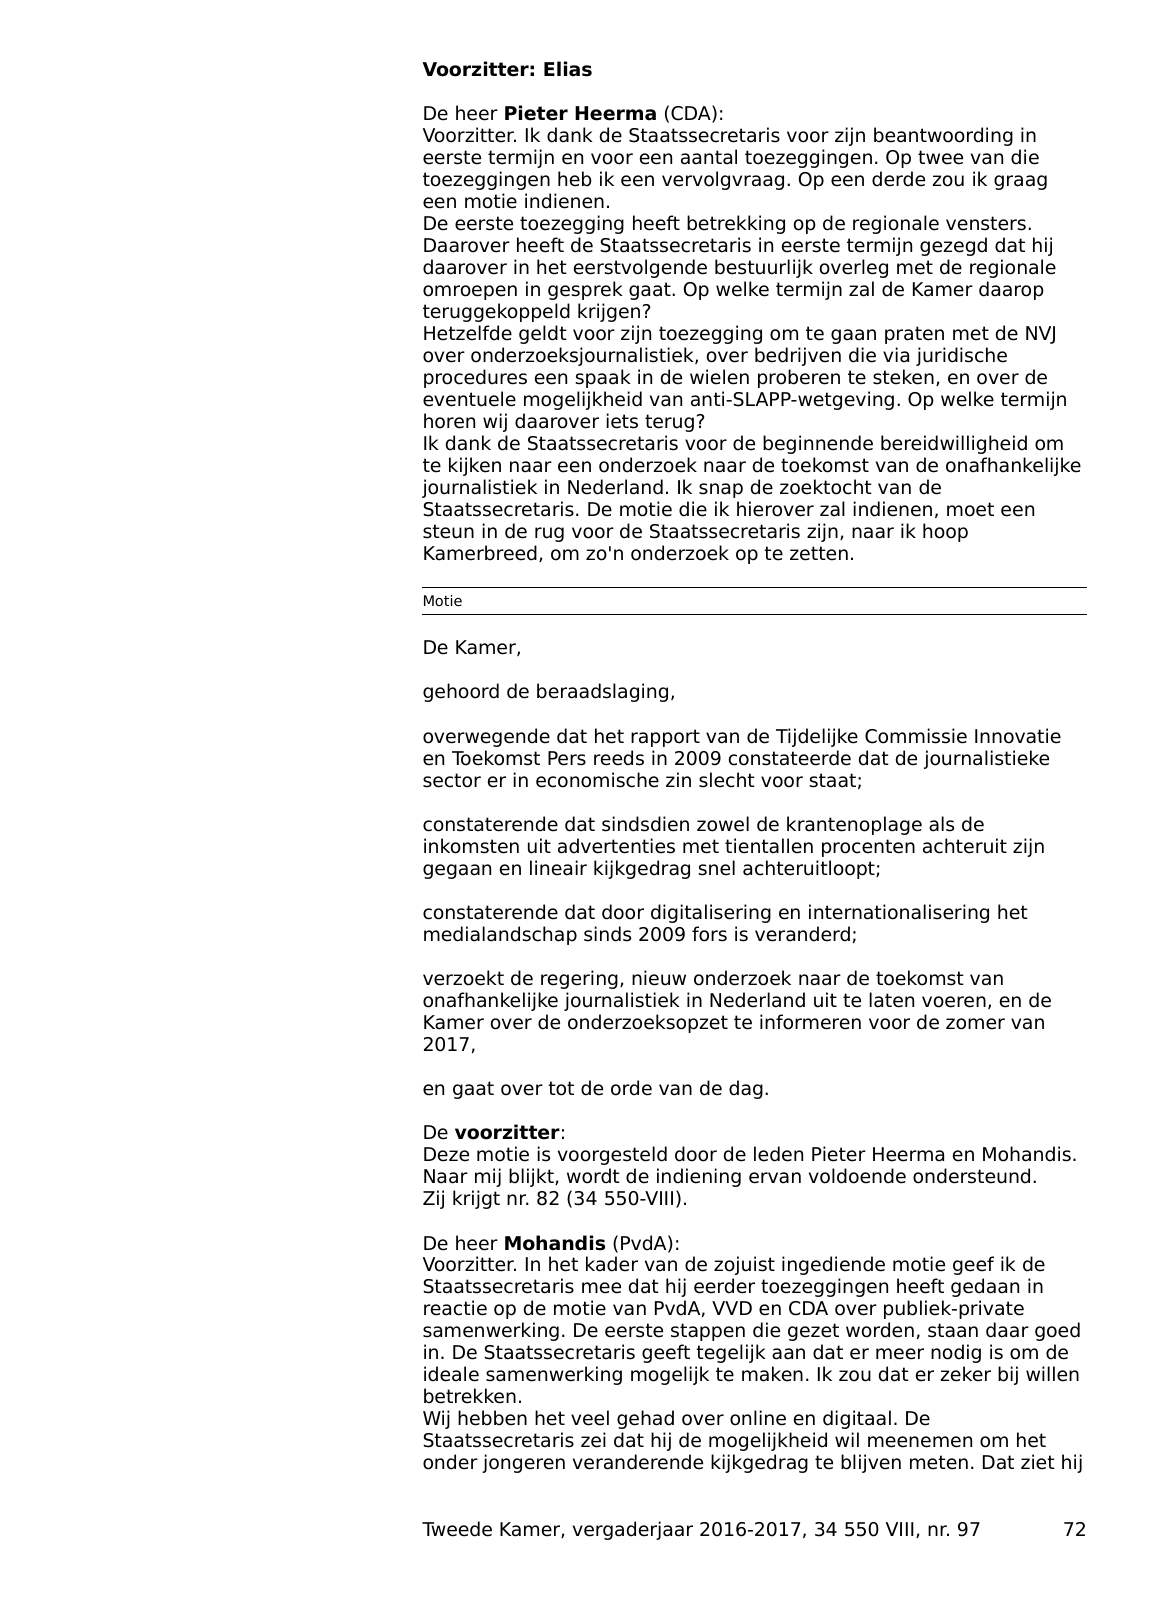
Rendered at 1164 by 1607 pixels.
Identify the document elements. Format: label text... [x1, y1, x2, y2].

text constaterende dat door digitalisering en internationalisering het medialandschap sinds 2009 fors is veranderd; [422, 902, 1087, 946]
text Voorzitter. In het kader van de zojuist ingediende motie geef ik de Staatssecretaris mee dat hij eerder toezeggingen heeft gedaan in reactie op de motie van PvdA, VVD en CDA over publiek-private samenwerking. De eerste stappen die gezet worden, staan daar goed in. De Staatssecretaris geeft tegelijk aan dat er meer nodig is om de ideale samenwerking mogelijk te maken. Ik zou dat er zeker bij willen betrekken. [422, 1254, 1087, 1408]
table_header Motie [422, 588, 1087, 614]
text Deze motie is voorgesteld door de leden Pieter Heerma en Mohandis. Naar mij blijkt, wordt de indiening ervan voldoende ondersteund. [422, 1144, 1087, 1188]
text Zij krijgt nr. 82 (34 550-VIII). [422, 1188, 1087, 1210]
text overwegende dat het rapport van de Tijdelijke Commissie Innovatie en Toekomst Pers reeds in 2009 constateerde dat de journalistieke sector er in economische zin slecht voor staat; [422, 726, 1087, 792]
text constaterende dat sindsdien zowel de krantenoplage als de inkomsten uit advertenties met tientallen procenten achteruit zijn gegaan en lineair kijkgedrag snel achteruitloopt; [422, 814, 1087, 880]
subtitle Voorzitter: Elias [422, 59, 1087, 81]
text De eerste toezegging heeft betrekking op de regionale vensters. Daarover heeft de Staatssecretaris in eerste termijn gezegd dat hij daarover in het eerstvolgende bestuurlijk overleg met de regionale omroepen in gesprek gaat. Op welke termijn zal de Kamer daarop teruggekoppeld krijgen? [422, 213, 1087, 323]
text De Kamer, [422, 637, 1087, 659]
text Voorzitter. Ik dank de Staatssecretaris voor zijn beantwoording in eerste termijn en voor een aantal toezeggingen. Op twee van die toezeggingen heb ik een vervolgvraag. Op een derde zou ik graag een motie indienen. [422, 125, 1087, 213]
text Wij hebben het veel gehad over online en digitaal. De Staatssecretaris zei dat hij de mogelijkheid wil meenemen om het onder jongeren veranderende kijkgedrag te blijven meten. Dat ziet hij [422, 1408, 1087, 1474]
text De heer Mohandis (PvdA): [422, 1232, 1087, 1254]
text en gaat over tot de orde van de dag. [422, 1078, 1087, 1100]
text gehoord de beraadslaging, [422, 681, 1087, 703]
text De voorzitter: [422, 1122, 1087, 1144]
text Ik dank de Staatssecretaris voor de beginnende bereidwilligheid om te kijken naar een onderzoek naar de toekomst van de onafhankelijke journalistiek in Nederland. Ik snap de zoektocht van de Staatssecretaris. De motie die ik hierover zal indienen, moet een steun in de rug voor de Staatssecretaris zijn, naar ik hoop Kamerbreed, om zo'n onderzoek op te zetten. [422, 433, 1087, 565]
text De heer Pieter Heerma (CDA): [422, 103, 1087, 125]
text Hetzelfde geldt voor zijn toezegging om te gaan praten met de NVJ over onderzoeksjournalistiek, over bedrijven die via juridische procedures een spaak in de wielen proberen te steken, en over de eventuele mogelijkheid van anti-SLAPP-wetgeving. Op welke termijn horen wij daarover iets terug? [422, 323, 1087, 433]
text verzoekt de regering, nieuw onderzoek naar de toekomst van onafhankelijke journalistiek in Nederland uit te laten voeren, en de Kamer over de onderzoeksopzet te informeren voor de zomer van 2017, [422, 968, 1087, 1056]
